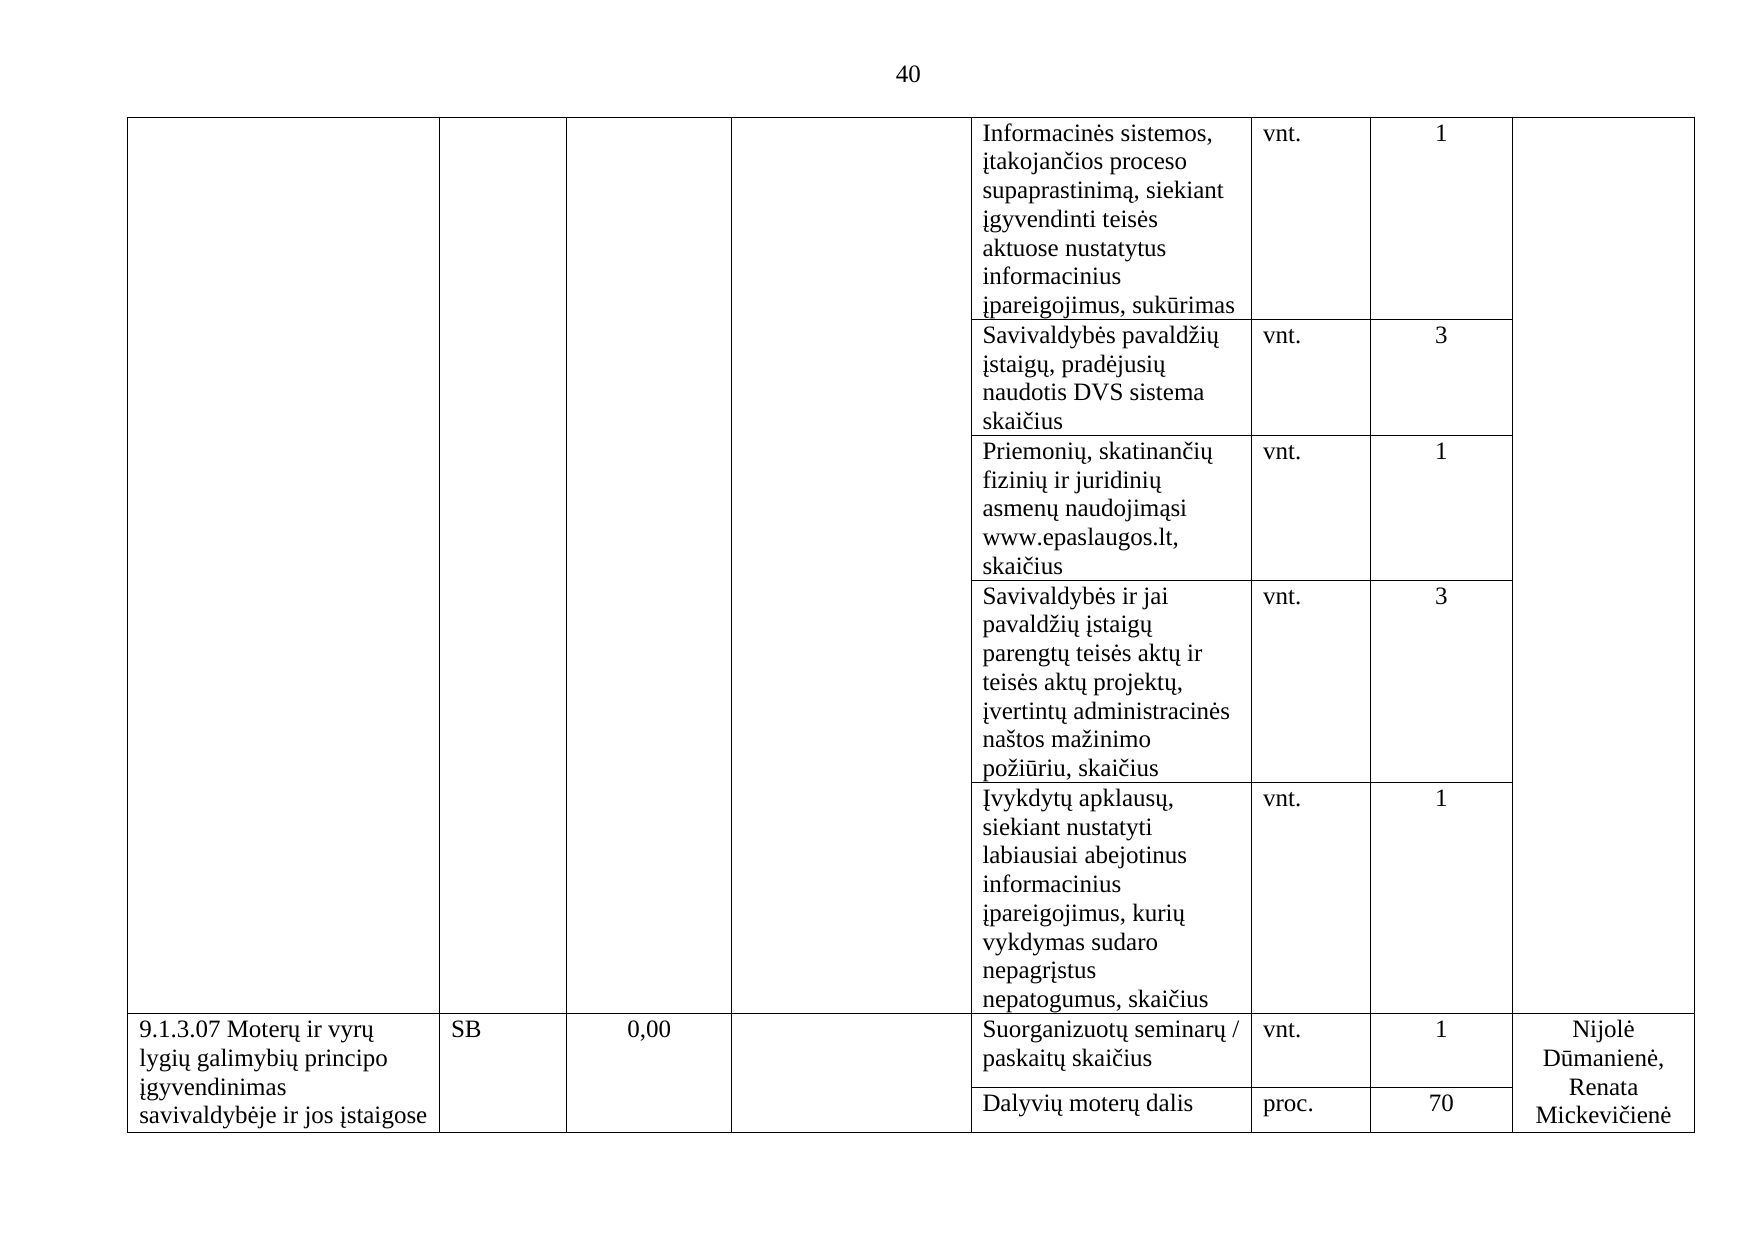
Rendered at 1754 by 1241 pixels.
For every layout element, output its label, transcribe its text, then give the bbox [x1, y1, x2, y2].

table_cell [567, 118, 731, 1013]
table_cell [732, 118, 971, 1013]
table_cell [440, 118, 566, 1013]
table_cell vnt. [1252, 783, 1370, 1013]
table_cell vnt. [1252, 118, 1370, 319]
table_cell [732, 1014, 971, 1132]
table_cell Nijolė Dūmanienė, Renata Mickevičienė [1513, 1014, 1694, 1132]
table_cell Priemonių, skatinančių fizinių ir juridinių asmenų naudojimąsi www.epaslaugos.lt, skaičius [972, 436, 1251, 580]
table_cell Savivaldybės ir jai pavaldžių įstaigų parengtų teisės aktų ir teisės aktų projektų, įvertintų administracinės naštos mažinimo požiūriu, skaičius [972, 581, 1251, 782]
table_cell 0,00 [567, 1014, 731, 1132]
table_cell Informacinės sistemos, įtakojančios proceso supaprastinimą, siekiant įgyvendinti teisės aktuose nustatytus informacinius įpareigojimus, sukūrimas [972, 118, 1251, 319]
table_cell proc. [1252, 1088, 1370, 1132]
table_cell [1513, 118, 1694, 1013]
table_cell Suorganizuotų seminarų / paskaitų skaičius [972, 1014, 1251, 1087]
table_cell vnt. [1252, 436, 1370, 580]
table_cell Įvykdytų apklausų, siekiant nustatyti labiausiai abejotinus informacinius įpareigojimus, kurių vykdymas sudaro nepagrįstus nepatogumus, skaičius [972, 783, 1251, 1013]
table_cell 1 [1371, 118, 1512, 319]
table_cell 70 [1371, 1088, 1512, 1132]
table_cell vnt. [1252, 1014, 1370, 1087]
table_cell 1 [1371, 436, 1512, 580]
table_cell SB [440, 1014, 566, 1132]
table_cell 9.1.3.07 Moterų ir vyrų lygių galimybių principo įgyvendinimas savivaldybėje ir jos įstaigose [128, 1014, 439, 1132]
table_cell [128, 118, 439, 1013]
table_cell 3 [1371, 581, 1512, 782]
table_cell 3 [1371, 320, 1512, 435]
table_cell vnt. [1252, 581, 1370, 782]
table_cell vnt. [1252, 320, 1370, 435]
table_cell Savivaldybės pavaldžių įstaigų, pradėjusių naudotis DVS sistema skaičius [972, 320, 1251, 435]
table_cell Dalyvių moterų dalis [972, 1088, 1251, 1132]
table_cell 1 [1371, 1014, 1512, 1087]
table_cell 1 [1371, 783, 1512, 1013]
